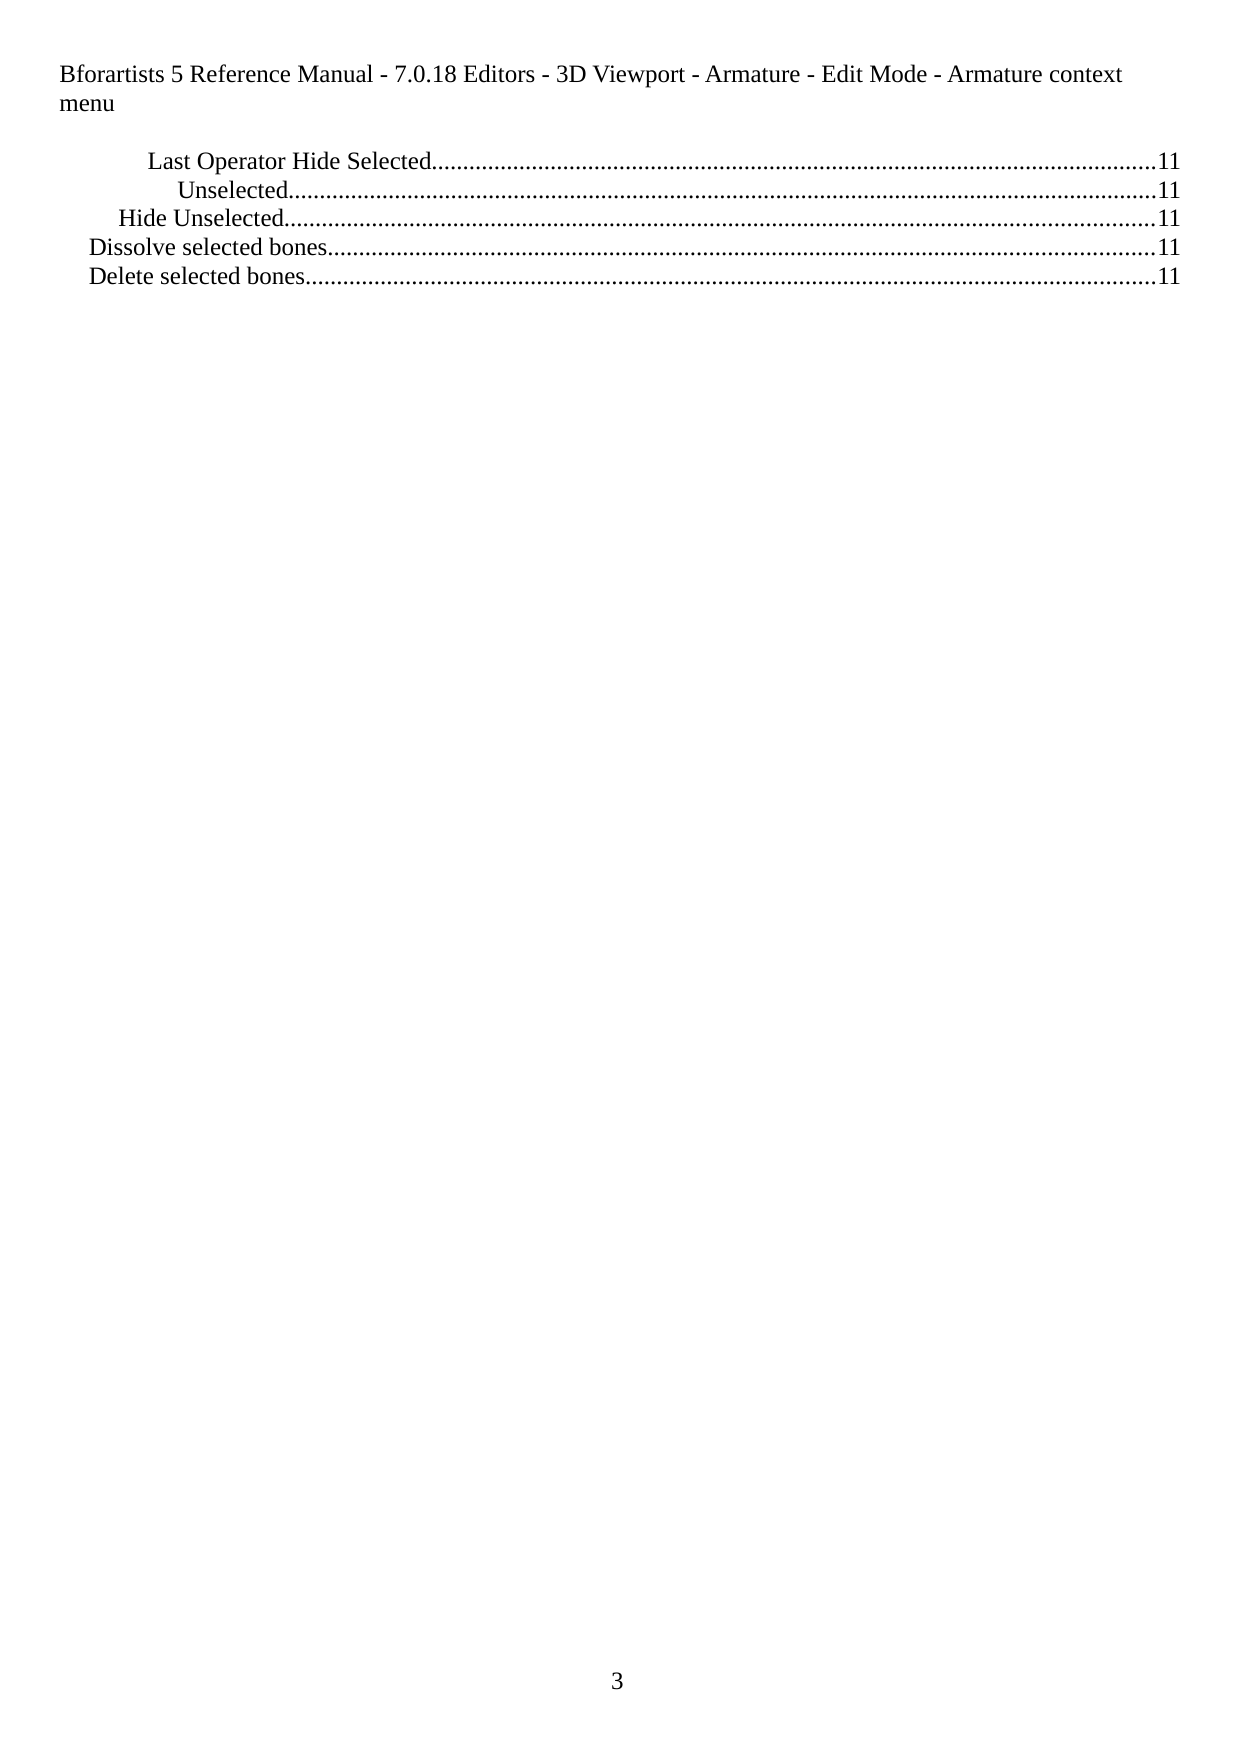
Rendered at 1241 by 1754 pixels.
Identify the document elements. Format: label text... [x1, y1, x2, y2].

text Hide Unselected 11 [118, 203, 1181, 232]
text Delete selected bones 11 [88, 261, 1181, 290]
text Unselected 11 [177, 175, 1181, 203]
text Dissolve selected bones 11 [88, 232, 1181, 261]
text Last Operator Hide Selected 11 [147, 146, 1181, 175]
